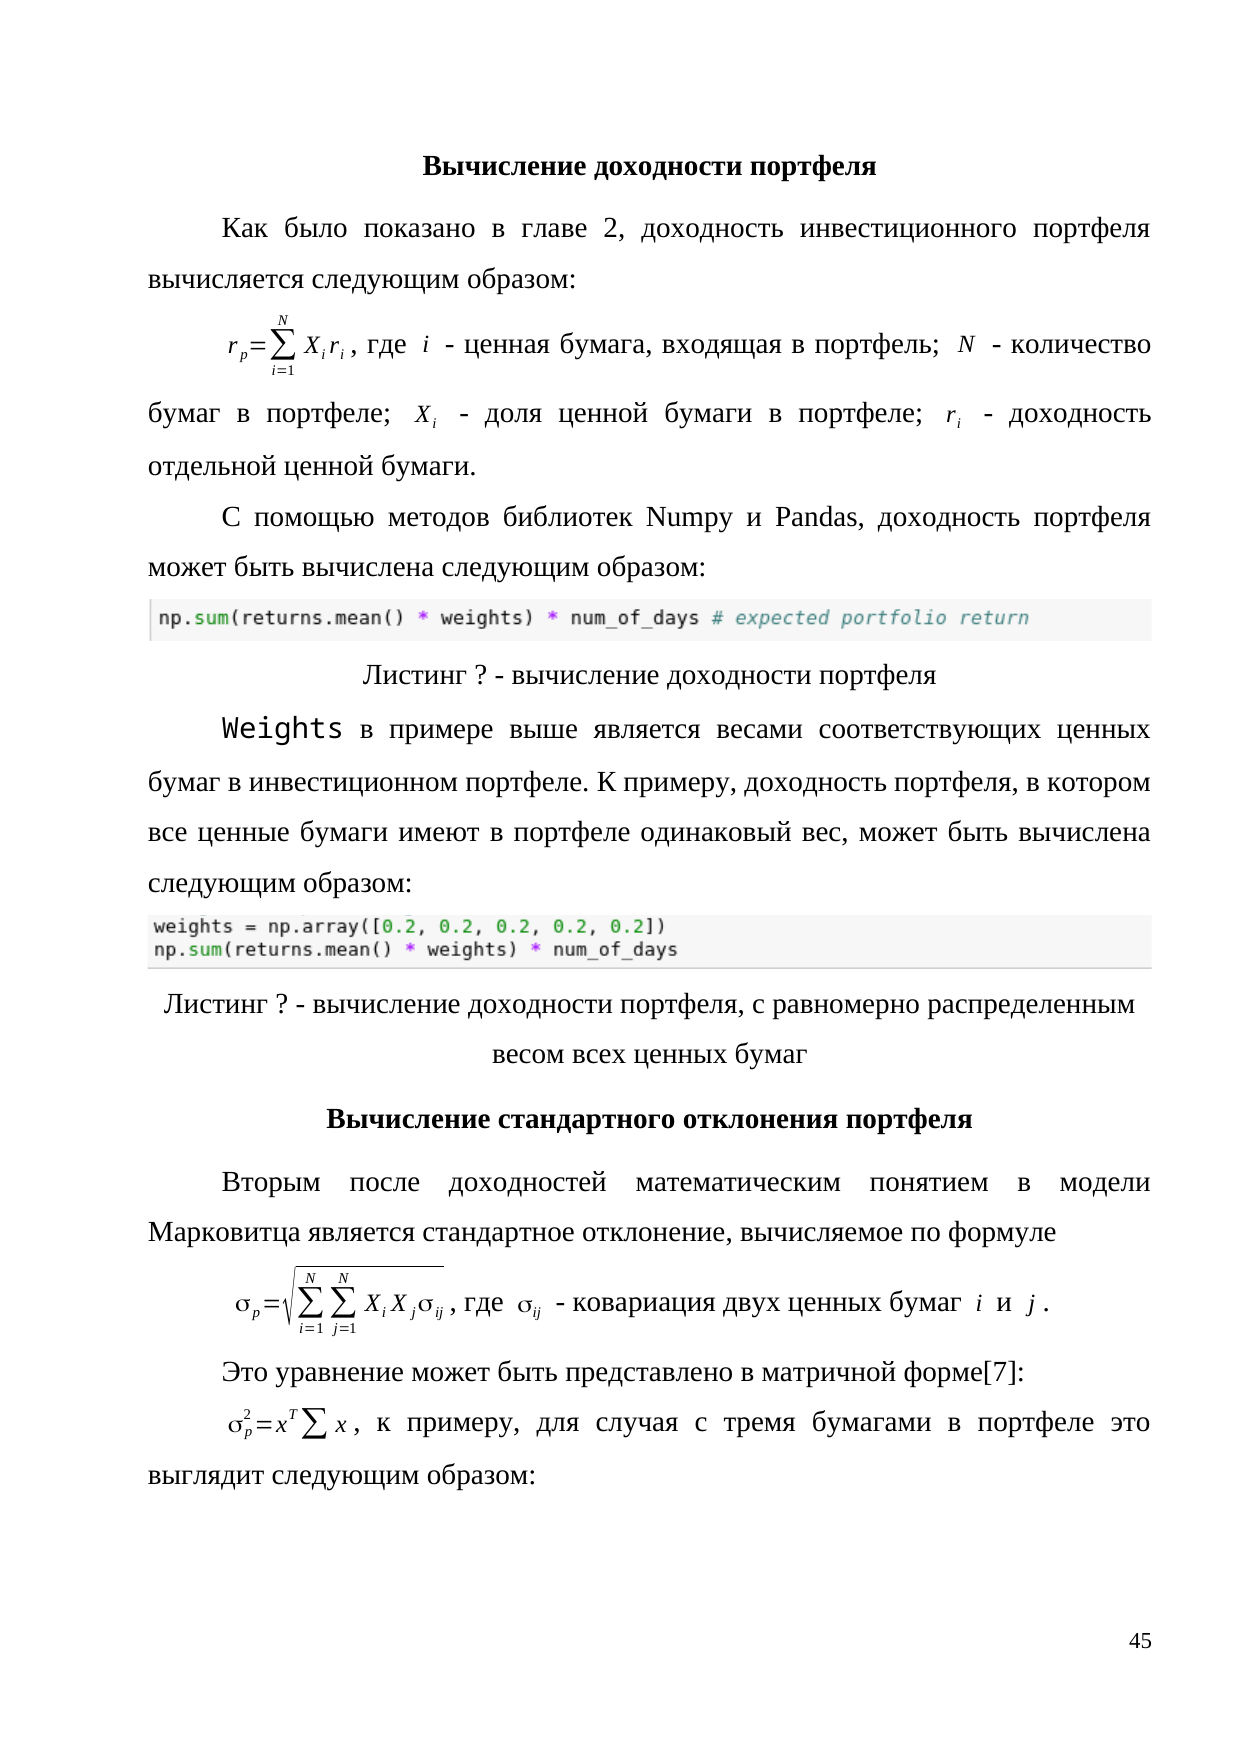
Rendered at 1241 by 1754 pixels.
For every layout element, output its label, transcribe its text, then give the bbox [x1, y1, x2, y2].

text Вторым после доходностей математическим понятием в модели Марковитца является стандартное отклонение, вычисляемое по формуле [148, 1164, 1152, 1248]
text , к примеру, для случая с тремя бумагами в портфеле это выглядит следующим образом: [148, 1404, 1152, 1491]
text Это уравнение может быть представлено в матричной форме[7]: [148, 1354, 1152, 1387]
subtitle Вычисление доходности портфеля [148, 148, 1152, 181]
text Как было показано в главе 2, доходность инвестиционного портфеля вычисляется следующим образом: [148, 211, 1152, 294]
picture [147, 915, 1152, 969]
text , где - ковариация двух ценных бумаг и . [148, 1264, 1152, 1337]
text Листинг ? - вычисление доходности портфеля, с равномерно распределенным весом всех ценных бумаг [148, 986, 1152, 1070]
text Weights в примере выше является весами соответствующих ценных бумаг в инвестиционном портфеле. К примеру, доходность портфеля, в котором все ценные бумаги имеют в портфеле одинаковый вес, может быть вычислена следующим образом: [148, 708, 1152, 898]
text Листинг ? - вычисление доходности портфеля [148, 657, 1152, 691]
picture [147, 599, 1152, 641]
text , где - ценная бумага, входящая в портфель; - количество бумаг в портфеле; - доля ценной бумаги в портфеле; - доходность отдельной ценной бумаги. [148, 311, 1152, 482]
text С помощью методов библиотек Numpy и Pandas, доходность портфеля может быть вычислена следующим образом: [148, 499, 1152, 583]
subtitle Вычисление стандартного отклонения портфеля [148, 1101, 1152, 1134]
